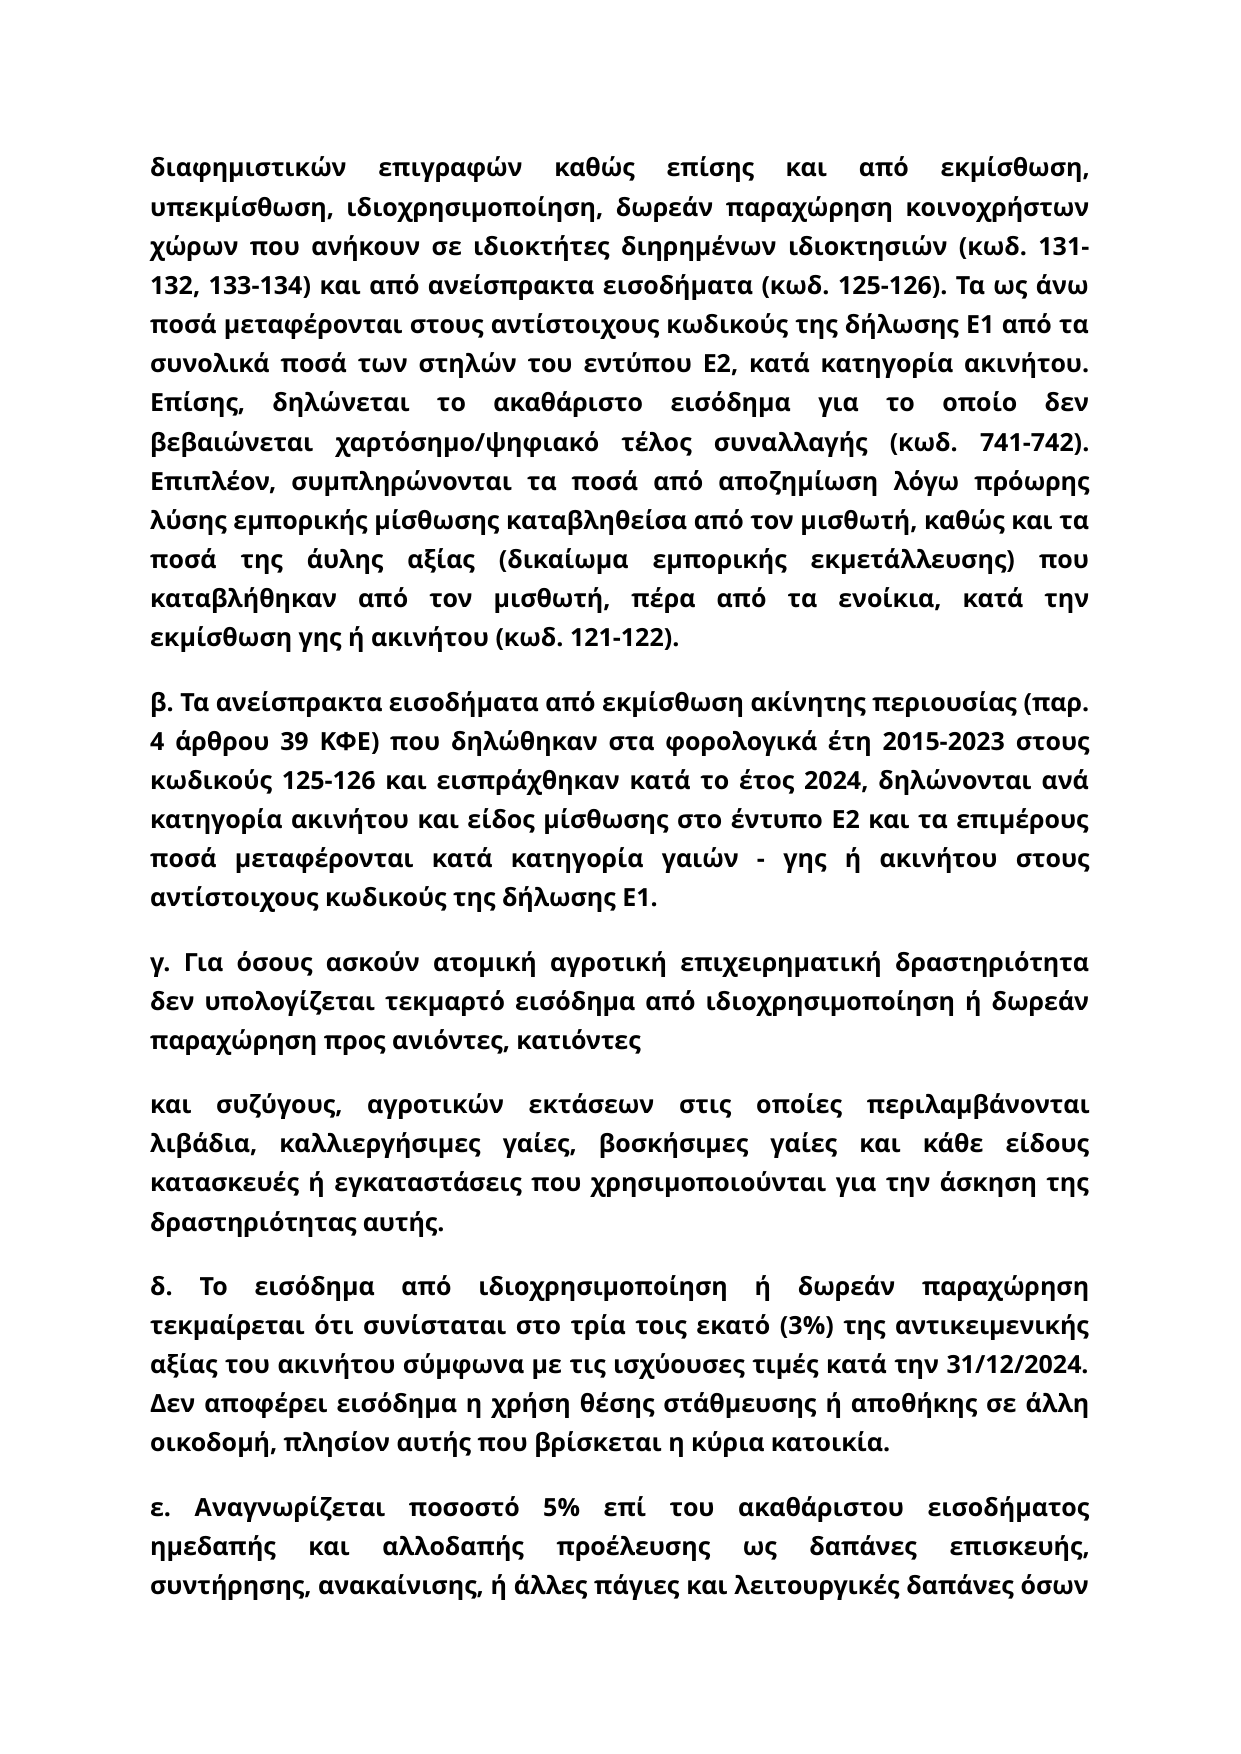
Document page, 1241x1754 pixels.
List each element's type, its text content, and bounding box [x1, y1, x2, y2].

text δ. Το εισόδημα από ιδιοχρησιμοποίηση ή δωρεάν παραχώρηση τεκμαίρεται ότι συνίσταται στο τρία τοις εκατό (3%) της αντικειμενικής αξίας του ακινήτου σύμφωνα με τις ισχύουσες τιμές κατά την 31/12/2024. Δεν αποφέρει εισόδημα η χρήση θέσης στάθμευσης ή αποθήκης σε άλλη οικοδομή, πλησίον αυτής που βρίσκεται η κύρια κατοικία. [150, 1268, 1090, 1459]
text διαφημιστικών επιγραφών καθώς επίσης και από εκμίσθωση, υπεκμίσθωση, ιδιοχρησιμοποίηση, δωρεάν παραχώρηση κοινοχρήστων χώρων που ανήκουν σε ιδιοκτήτες διηρημένων ιδιοκτησιών (κωδ. 131-132, 133-134) και από ανείσπρακτα εισοδήματα (κωδ. 125-126). Τα ως άνω ποσά μεταφέρονται στους αντίστοιχους κωδικούς της δήλωσης Ε1 από τα συνολικά ποσά των στηλών του εντύπου Ε2, κατά κατηγορία ακινήτου. Επίσης, δηλώνεται το ακαθάριστο εισόδημα για το οποίο δεν βεβαιώνεται χαρτόσημο/ψηφιακό τέλος συναλλαγής (κωδ. 741-742). Επιπλέον, συμπληρώνονται τα ποσά από αποζημίωση λόγω πρόωρης λύσης εμπορικής μίσθωσης καταβληθείσα από τον μισθωτή, καθώς και τα ποσά της άυλης αξίας (δικαίωμα εμπορικής εκμετάλλευσης) που καταβλήθηκαν από τον μισθωτή, πέρα από τα ενοίκια, κατά την εκμίσθωση γης ή ακινήτου (κωδ. 121-122). [150, 150, 1090, 654]
text γ. Για όσους ασκούν ατομική αγροτική επιχειρηματική δραστηριότητα δεν υπολογίζεται τεκμαρτό εισόδημα από ιδιοχρησιμοποίηση ή δωρεάν παραχώρηση προς ανιόντες, κατιόντες [150, 944, 1090, 1057]
text β. Τα ανείσπρακτα εισοδήματα από εκμίσθωση ακίνητης περιουσίας (παρ. 4 άρθρου 39 ΚΦΕ) που δηλώθηκαν στα φορολογικά έτη 2015-2023 στους κωδικούς 125-126 και εισπράχθηκαν κατά το έτος 2024, δηλώνονται ανά κατηγορία ακινήτου και είδος μίσθωσης στο έντυπο Ε2 και τα επιμέρους ποσά μεταφέρονται κατά κατηγορία γαιών - γης ή ακινήτου στους αντίστοιχους κωδικούς της δήλωσης Ε1. [150, 684, 1090, 914]
text ε. Αναγνωρίζεται ποσοστό 5% επί του ακαθάριστου εισοδήματος ημεδαπής και αλλοδαπής προέλευσης ως δαπάνες επισκευής, συντήρησης, ανακαίνισης, ή άλλες πάγιες και λειτουργικές δαπάνες όσων [150, 1489, 1090, 1602]
text και συζύγους, αγροτικών εκτάσεων στις οποίες περιλαμβάνονται λιβάδια, καλλιεργήσιμες γαίες, βοσκήσιμες γαίες και κάθε είδους κατασκευές ή εγκαταστάσεις που χρησιμοποιούνται για την άσκηση της δραστηριότητας αυτής. [150, 1087, 1090, 1238]
